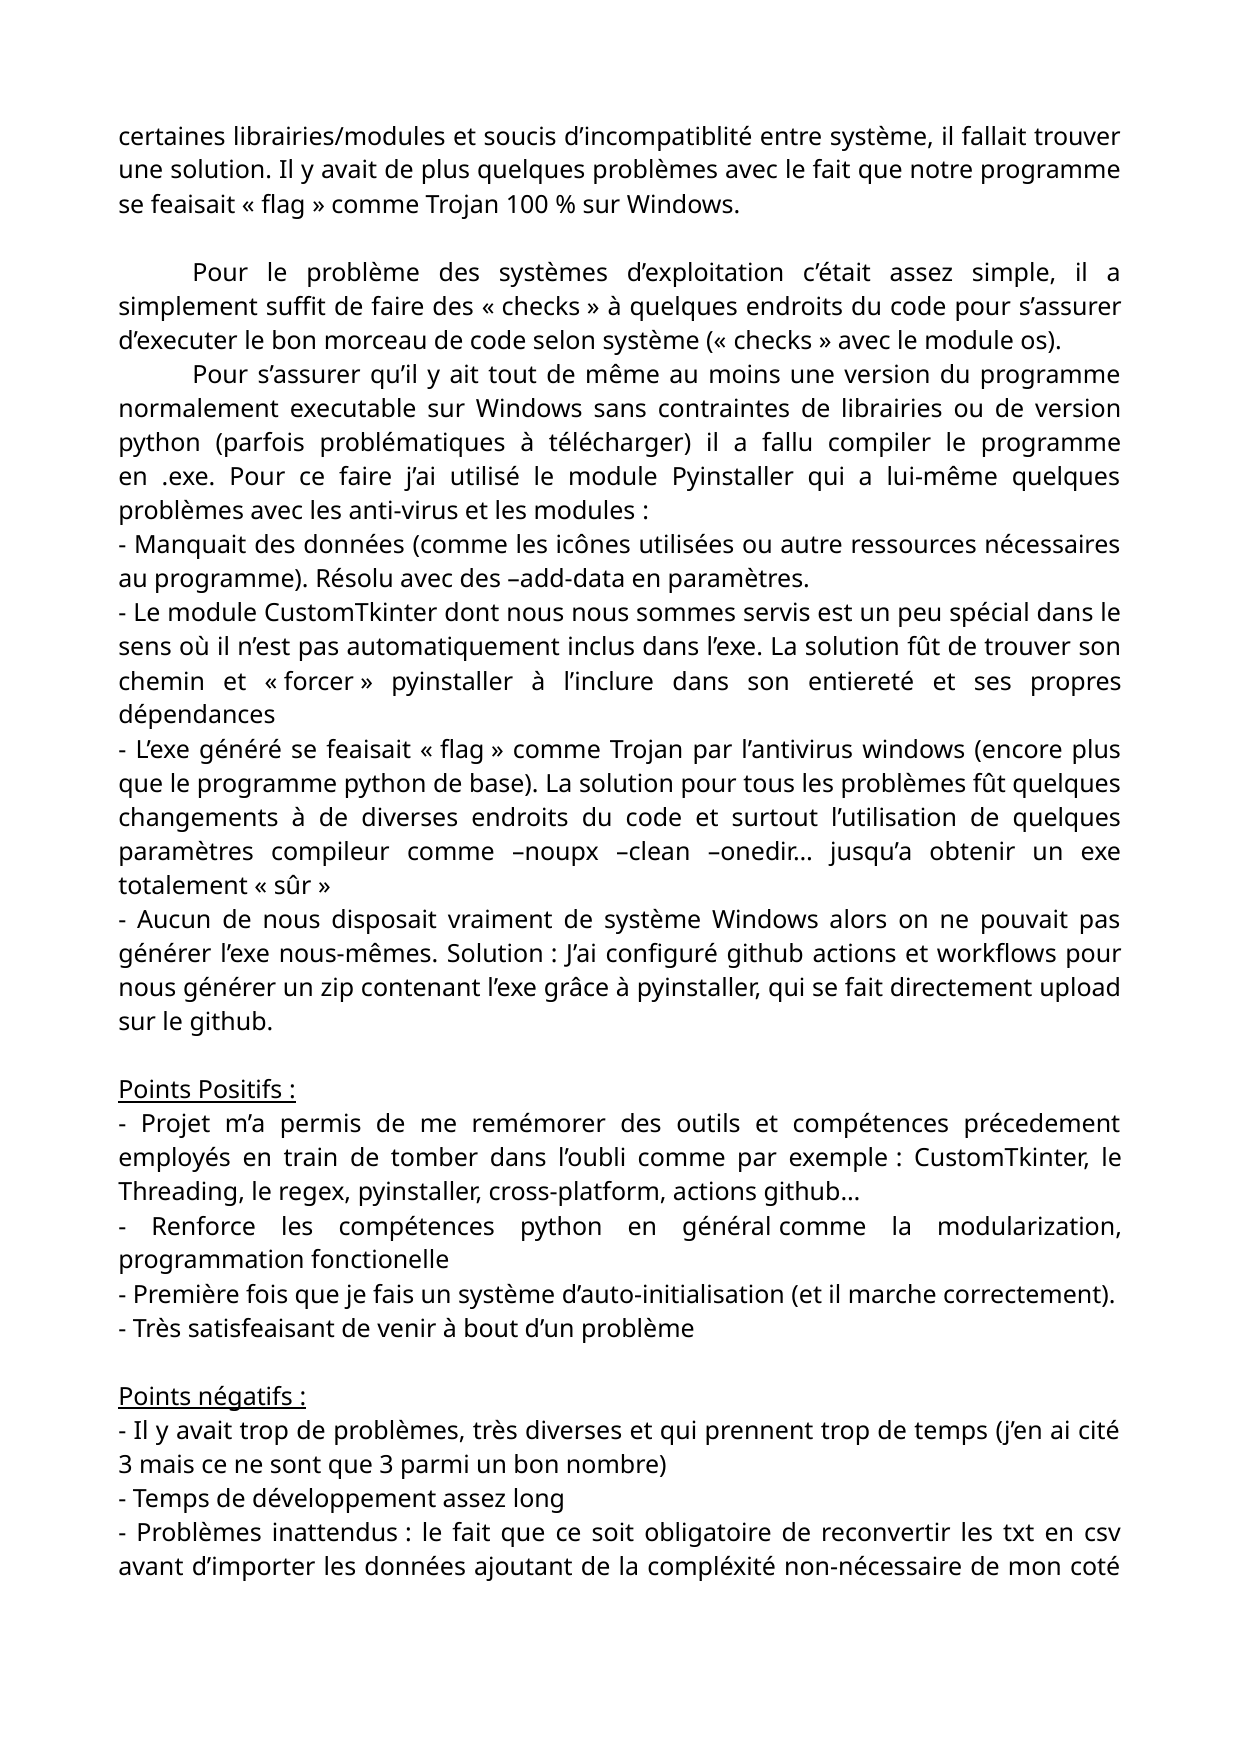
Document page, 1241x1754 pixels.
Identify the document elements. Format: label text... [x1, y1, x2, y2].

text Pour s’assurer qu’il y ait tout de même au moins une version du programme normalement executable sur Windows sans contraintes de librairies ou de version python (parfois problématiques à télécharger) il a fallu compiler le programme en .exe. Pour ce faire j’ai utilisé le module Pyinstaller qui a lui-même quelques problèmes avec les anti-virus et les modules : [118, 357, 1122, 527]
text - Projet m’a permis de me remémorer des outils et compétences précedement employés en train de tomber dans l’oubli comme par exemple : CustomTkinter, le Threading, le regex, pyinstaller, cross-platform, actions github… [118, 1106, 1122, 1208]
text - L’exe généré se feaisait « flag » comme Trojan par l’antivirus windows (encore plus que le programme python de base). La solution pour tous les problèmes fût quelques changements à de diverses endroits du code et surtout l’utilisation de quelques paramètres compileur comme –noupx –clean –onedir… jusqu’a obtenir un exe totalement « sûr » [118, 731, 1122, 902]
text Points négatifs : [118, 1378, 1122, 1412]
text Pour le problème des systèmes d’exploitation c’était assez simple, il a simplement suffit de faire des « checks » à quelques endroits du code pour s’assurer d’executer le bon morceau de code selon système (« checks » avec le module os). [118, 254, 1122, 357]
text - Le module CustomTkinter dont nous nous sommes servis est un peu spécial dans le sens où il n’est pas automatiquement inclus dans l’exe. La solution fût de trouver son chemin et « forcer » pyinstaller à l’inclure dans son entiereté et ses propres dépendances [118, 595, 1122, 731]
text - Aucun de nous disposait vraiment de système Windows alors on ne pouvait pas générer l’exe nous-mêmes. Solution : J’ai configuré github actions et workflows pour nous générer un zip contenant l’exe grâce à pyinstaller, qui se fait directement upload sur le github. [118, 902, 1122, 1038]
text - Manquait des données (comme les icônes utilisées ou autre ressources nécessaires au programme). Résolu avec des –add-data en paramètres. [118, 527, 1122, 595]
text - Très satisfeaisant de venir à bout d’un problème [118, 1310, 1122, 1344]
text - Problèmes inattendus : le fait que ce soit obligatoire de reconvertir les txt en csv avant d’importer les données ajoutant de la compléxité non-nécessaire de mon coté [118, 1515, 1122, 1583]
text Points Positifs : [118, 1072, 1122, 1106]
text - Temps de développement assez long [118, 1481, 1122, 1515]
text - Première fois que je fais un système d’auto-initialisation (et il marche correctement). [118, 1276, 1122, 1310]
text - Renforce les compétences python en général comme la modularization, programmation fonctionelle [118, 1208, 1122, 1276]
text - Il y avait trop de problèmes, très diverses et qui prennent trop de temps (j’en ai cité 3 mais ce ne sont que 3 parmi un bon nombre) [118, 1412, 1122, 1481]
text certaines librairies/modules et soucis d’incompatiblité entre système, il fallait trouver une solution. Il y avait de plus quelques problèmes avec le fait que notre programme se feaisait « flag » comme Trojan 100 % sur Windows. [118, 118, 1122, 220]
